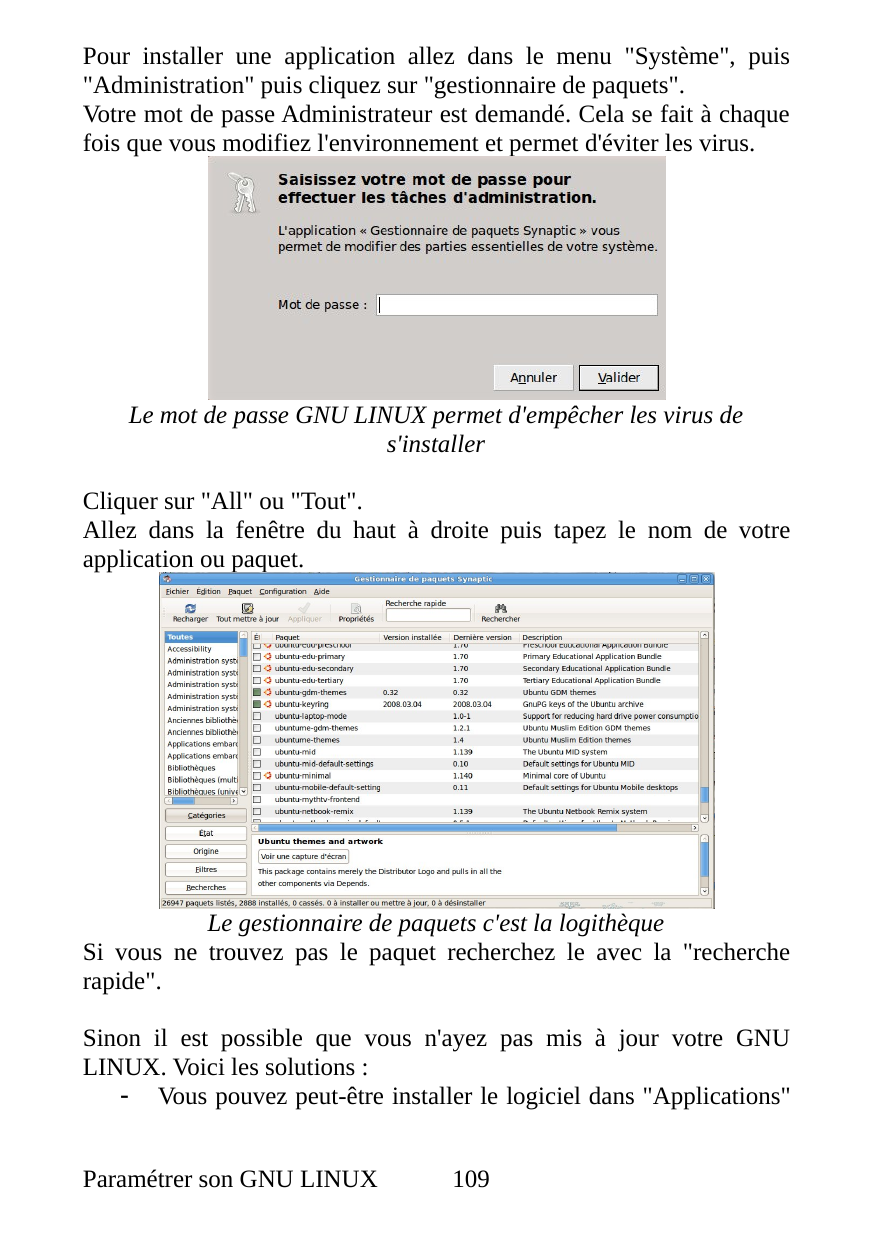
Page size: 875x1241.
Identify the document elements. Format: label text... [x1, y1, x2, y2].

text Pour installer une application allez dans le menu "Système", puis "Administration" puis cliquez sur "gestionnaire de paquets". [83, 41, 791, 99]
text Sinon il est possible que vous n'ayez pas mis à jour votre GNU LINUX. Voici les solutions : [83, 1023, 791, 1081]
text Si vous ne trouvez pas le paquet recherchez le avec la "recherche rapide". [83, 937, 791, 995]
picture [208, 156, 666, 400]
text Cliquer sur "All" ou "Tout". [83, 486, 791, 515]
text Le mot de passe GNU LINUX permet d'empêcher les virus de s'installer [83, 400, 791, 457]
text Allez dans la fenêtre du haut à droite puis tapez le nom de votre application ou paquet. [83, 515, 791, 572]
picture [159, 572, 715, 909]
list Vous pouvez peut-être installer le logiciel dans "Applications" [120, 1081, 791, 1110]
text Le gestionnaire de paquets c'est la logithèque [83, 908, 791, 937]
text Votre mot de passe Administrateur est demandé. Cela se fait à chaque fois que vous modifiez l'environnement et permet d'éviter les virus. [83, 99, 791, 156]
